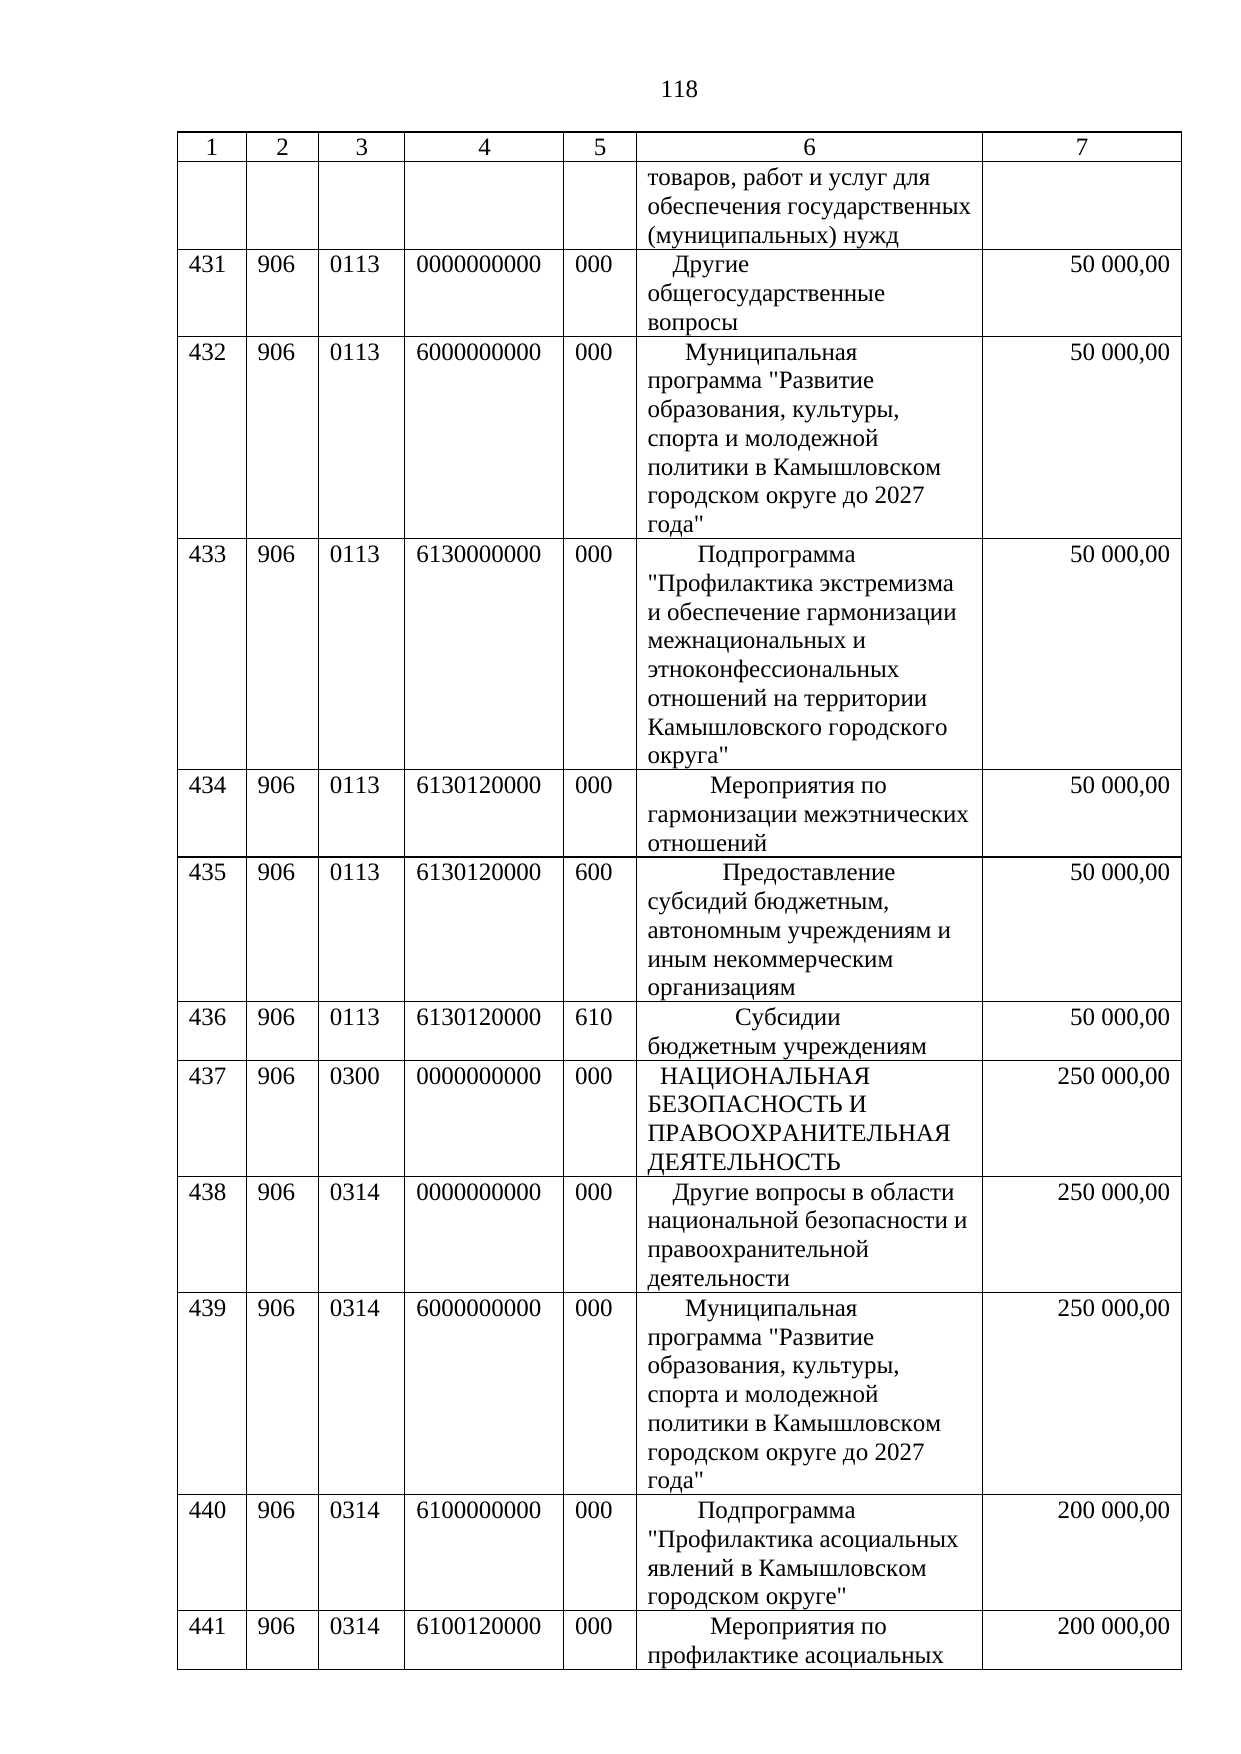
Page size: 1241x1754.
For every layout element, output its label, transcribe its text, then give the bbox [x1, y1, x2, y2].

table_cell 437 [178, 1061, 246, 1176]
table_cell 6100120000 [405, 1611, 563, 1669]
table_header 5 [564, 133, 636, 161]
table_cell 200 000,00 [983, 1611, 1181, 1669]
table_cell 435 [178, 858, 246, 1001]
table_cell 441 [178, 1611, 246, 1669]
table_cell 906 [247, 337, 318, 538]
table_cell [247, 162, 318, 248]
table_cell 250 000,00 [983, 1293, 1181, 1494]
table_cell 000 [564, 1293, 636, 1494]
table_cell 0314 [319, 1495, 404, 1610]
table_cell 50 000,00 [983, 1002, 1181, 1060]
table_cell 000 [564, 539, 636, 769]
table_cell 432 [178, 337, 246, 538]
table_cell Муниципальная программа "Развитие образования, культуры, спорта и молодежной политики в Камышловском городском округе до 2027 года" [637, 1293, 982, 1494]
table_cell 000 [564, 770, 636, 856]
table_cell 0113 [319, 858, 404, 1001]
table_cell [319, 162, 404, 248]
table_cell Мероприятия по гармонизации межэтнических отношений [637, 770, 982, 856]
table_cell 434 [178, 770, 246, 856]
table_cell 906 [247, 250, 318, 336]
table_cell [405, 162, 563, 248]
table_cell 0113 [319, 1002, 404, 1060]
table_cell товаров, работ и услуг для обеспечения государственных (муниципальных) нужд [637, 162, 982, 248]
table_cell 433 [178, 539, 246, 769]
table_header 2 [247, 133, 318, 161]
table_cell 0113 [319, 539, 404, 769]
table_cell 50 000,00 [983, 770, 1181, 856]
table_cell 0000000000 [405, 1177, 563, 1292]
table_cell Предоставление субсидий бюджетным, автономным учреждениям и иным некоммерческим организациям [637, 858, 982, 1001]
table_cell Подпрограмма "Профилактика асоциальных явлений в Камышловском городском округе" [637, 1495, 982, 1610]
table_cell 6130000000 [405, 539, 563, 769]
table_cell 0113 [319, 770, 404, 856]
table_cell 0314 [319, 1177, 404, 1292]
table_cell 0300 [319, 1061, 404, 1176]
table_cell 0314 [319, 1611, 404, 1669]
table_cell 906 [247, 1002, 318, 1060]
table_cell 6000000000 [405, 337, 563, 538]
table_cell 250 000,00 [983, 1177, 1181, 1292]
table_cell 906 [247, 1611, 318, 1669]
table_cell 50 000,00 [983, 539, 1181, 769]
table_cell 200 000,00 [983, 1495, 1181, 1610]
table_cell НАЦИОНАЛЬНАЯ БЕЗОПАСНОСТЬ И ПРАВООХРАНИТЕЛЬНАЯ ДЕЯТЕЛЬНОСТЬ [637, 1061, 982, 1176]
table_cell Другие вопросы в области национальной безопасности и правоохранительной деятельности [637, 1177, 982, 1292]
table_cell Подпрограмма "Профилактика экстремизма и обеспечение гармонизации межнациональных и этноконфессиональных отношений на территории Камышловского городского округа" [637, 539, 982, 769]
table_cell 0113 [319, 337, 404, 538]
table_header 6 [637, 133, 982, 161]
table_cell [564, 162, 636, 248]
table_cell 906 [247, 1293, 318, 1494]
table_header 1 [178, 133, 246, 161]
table_cell 6130120000 [405, 1002, 563, 1060]
table_cell 6130120000 [405, 858, 563, 1001]
table_cell 6100000000 [405, 1495, 563, 1610]
table_cell 906 [247, 1177, 318, 1292]
table_cell [983, 162, 1181, 248]
table_cell 000 [564, 250, 636, 336]
table_cell 906 [247, 1495, 318, 1610]
table_cell 906 [247, 539, 318, 769]
table_cell 000 [564, 337, 636, 538]
table_cell 439 [178, 1293, 246, 1494]
table_header 4 [405, 133, 563, 161]
table_cell 50 000,00 [983, 337, 1181, 538]
table_cell Субсидии бюджетным учреждениям [637, 1002, 982, 1060]
table_cell 50 000,00 [983, 250, 1181, 336]
table_header 7 [983, 133, 1181, 161]
table_cell 431 [178, 250, 246, 336]
table_cell 0000000000 [405, 250, 563, 336]
table_cell Мероприятия по профилактике асоциальных [637, 1611, 982, 1669]
table_cell 000 [564, 1177, 636, 1292]
table_cell 6130120000 [405, 770, 563, 856]
table_cell 0314 [319, 1293, 404, 1494]
table_cell 000 [564, 1495, 636, 1610]
table_cell 438 [178, 1177, 246, 1292]
table_cell 000 [564, 1611, 636, 1669]
table_cell 906 [247, 770, 318, 856]
table_cell 0000000000 [405, 1061, 563, 1176]
table_cell 610 [564, 1002, 636, 1060]
table_cell 250 000,00 [983, 1061, 1181, 1176]
table_cell 436 [178, 1002, 246, 1060]
table_cell 0113 [319, 250, 404, 336]
table_cell 906 [247, 1061, 318, 1176]
table_header 3 [319, 133, 404, 161]
table_cell 600 [564, 858, 636, 1001]
table_cell 000 [564, 1061, 636, 1176]
table_cell Муниципальная программа "Развитие образования, культуры, спорта и молодежной политики в Камышловском городском округе до 2027 года" [637, 337, 982, 538]
table_cell 440 [178, 1495, 246, 1610]
table_cell 906 [247, 858, 318, 1001]
table_cell [178, 162, 246, 248]
table_cell Другие общегосударственные вопросы [637, 250, 982, 336]
table_cell 50 000,00 [983, 858, 1181, 1001]
table_cell 6000000000 [405, 1293, 563, 1494]
